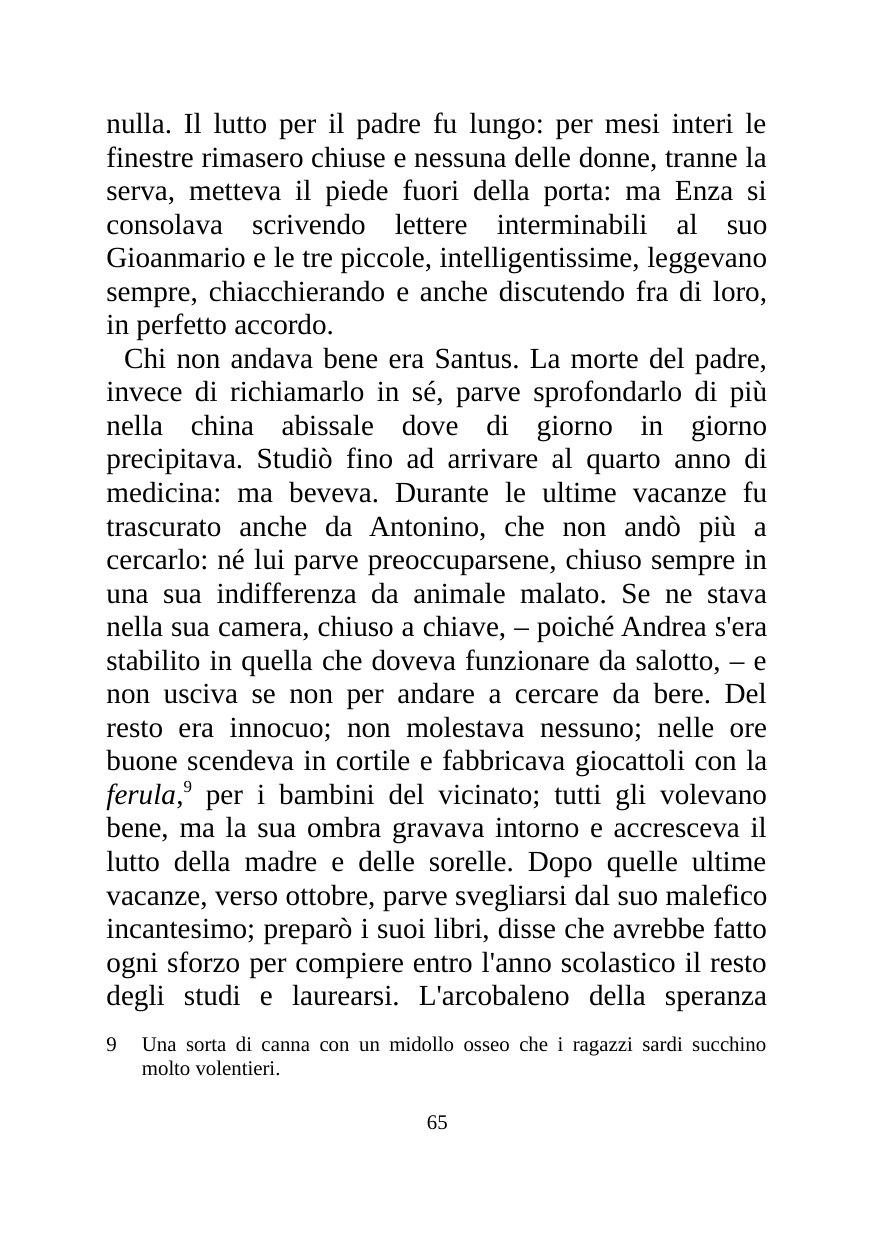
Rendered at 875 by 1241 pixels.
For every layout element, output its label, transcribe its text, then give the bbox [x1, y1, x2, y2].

text Una sorta di canna con un midollo osseo che i ragazzi sardi succhino molto volentieri. [106, 1032, 768, 1080]
text Chi non andava bene era Santus. La morte del padre, invece di richiamarlo in sé, parve sprofondarlo di più nella china abissale dove di giorno in giorno precipitava. Studiò fino ad arrivare al quarto anno di medicina: ma beveva. Durante le ultime vacanze fu trascurato anche da Antonino, che non andò più a cercarlo: né lui parve preoccuparsene, chiuso sempre in una sua indifferenza da animale malato. Se ne stava nella sua camera, chiuso a chiave, – poiché Andrea s'era stabilito in quella che doveva funzionare da salotto, – e non usciva se non per andare a cercare da bere. Del resto era innocuo; non molestava nessuno; nelle ore buone scendeva in cortile e fabbricava giocattoli con la ferula, per i bambini del vicinato; tutti gli volevano bene, ma la sua ombra gravava intorno e accresceva il lutto della madre e delle sorelle. Dopo quelle ultime vacanze, verso ottobre, parve svegliarsi dal suo malefico incantesimo; preparò i suoi libri, disse che avrebbe fatto ogni sforzo per compiere entro l'anno scolastico il resto degli studi e laurearsi. L'arcobaleno della speranza [106, 341, 768, 1012]
text nulla. Il lutto per il padre fu lungo: per mesi interi le finestre rimasero chiuse e nessuna delle donne, tranne la serva, metteva il piede fuori della porta: ma Enza si consolava scrivendo lettere interminabili al suo Gioanmario e le tre piccole, intelligentissime, leggevano sempre, chiacchierando e anche discutendo fra di loro, in perfetto accordo. [106, 106, 768, 341]
